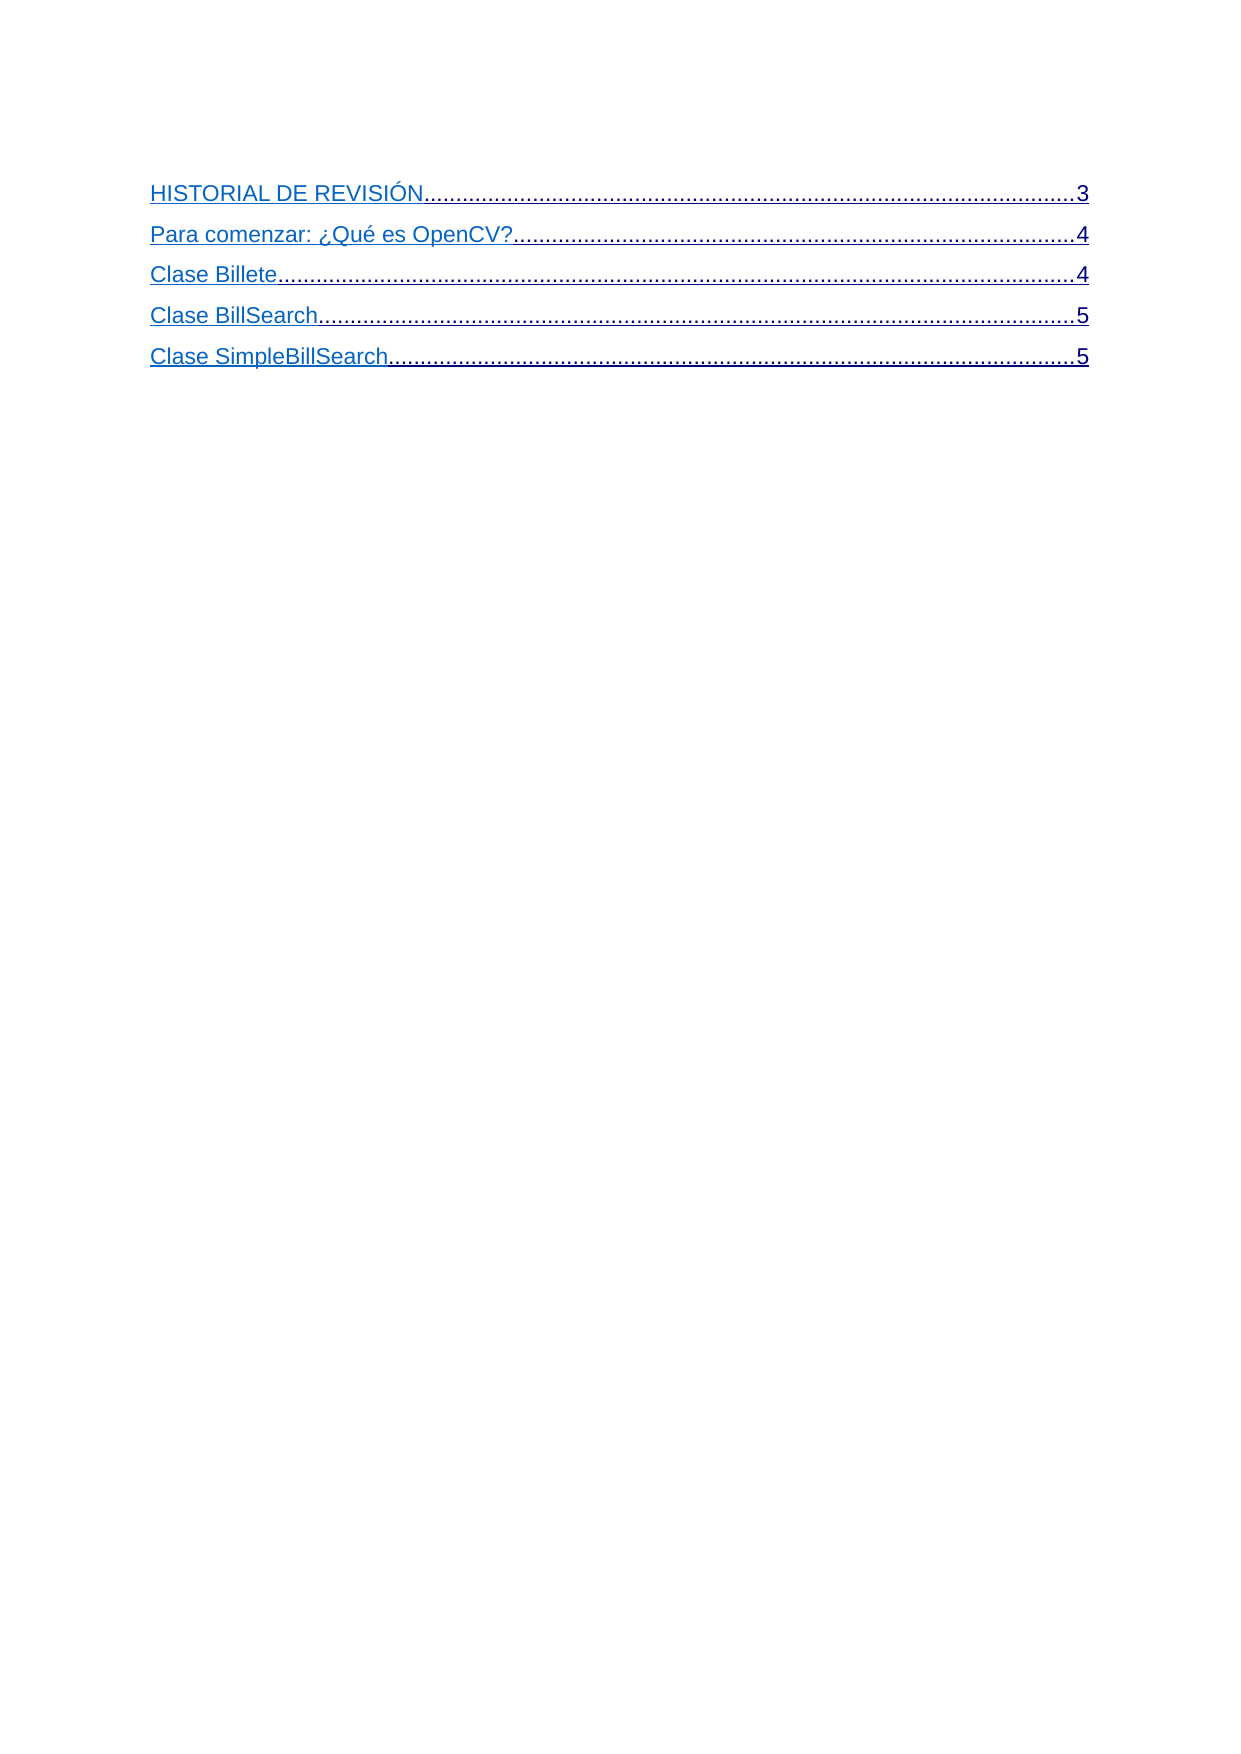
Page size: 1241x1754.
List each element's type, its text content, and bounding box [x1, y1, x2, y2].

text Clase Billete 4 [150, 261, 1090, 288]
text HISTORIAL DE REVISIÓN 3 [150, 180, 1090, 207]
text Clase BillSearch 5 [150, 302, 1090, 328]
text Clase SimpleBillSearch 5 [150, 343, 1090, 369]
text Para comenzar: ¿Qué es OpenCV? 4 [150, 221, 1090, 247]
